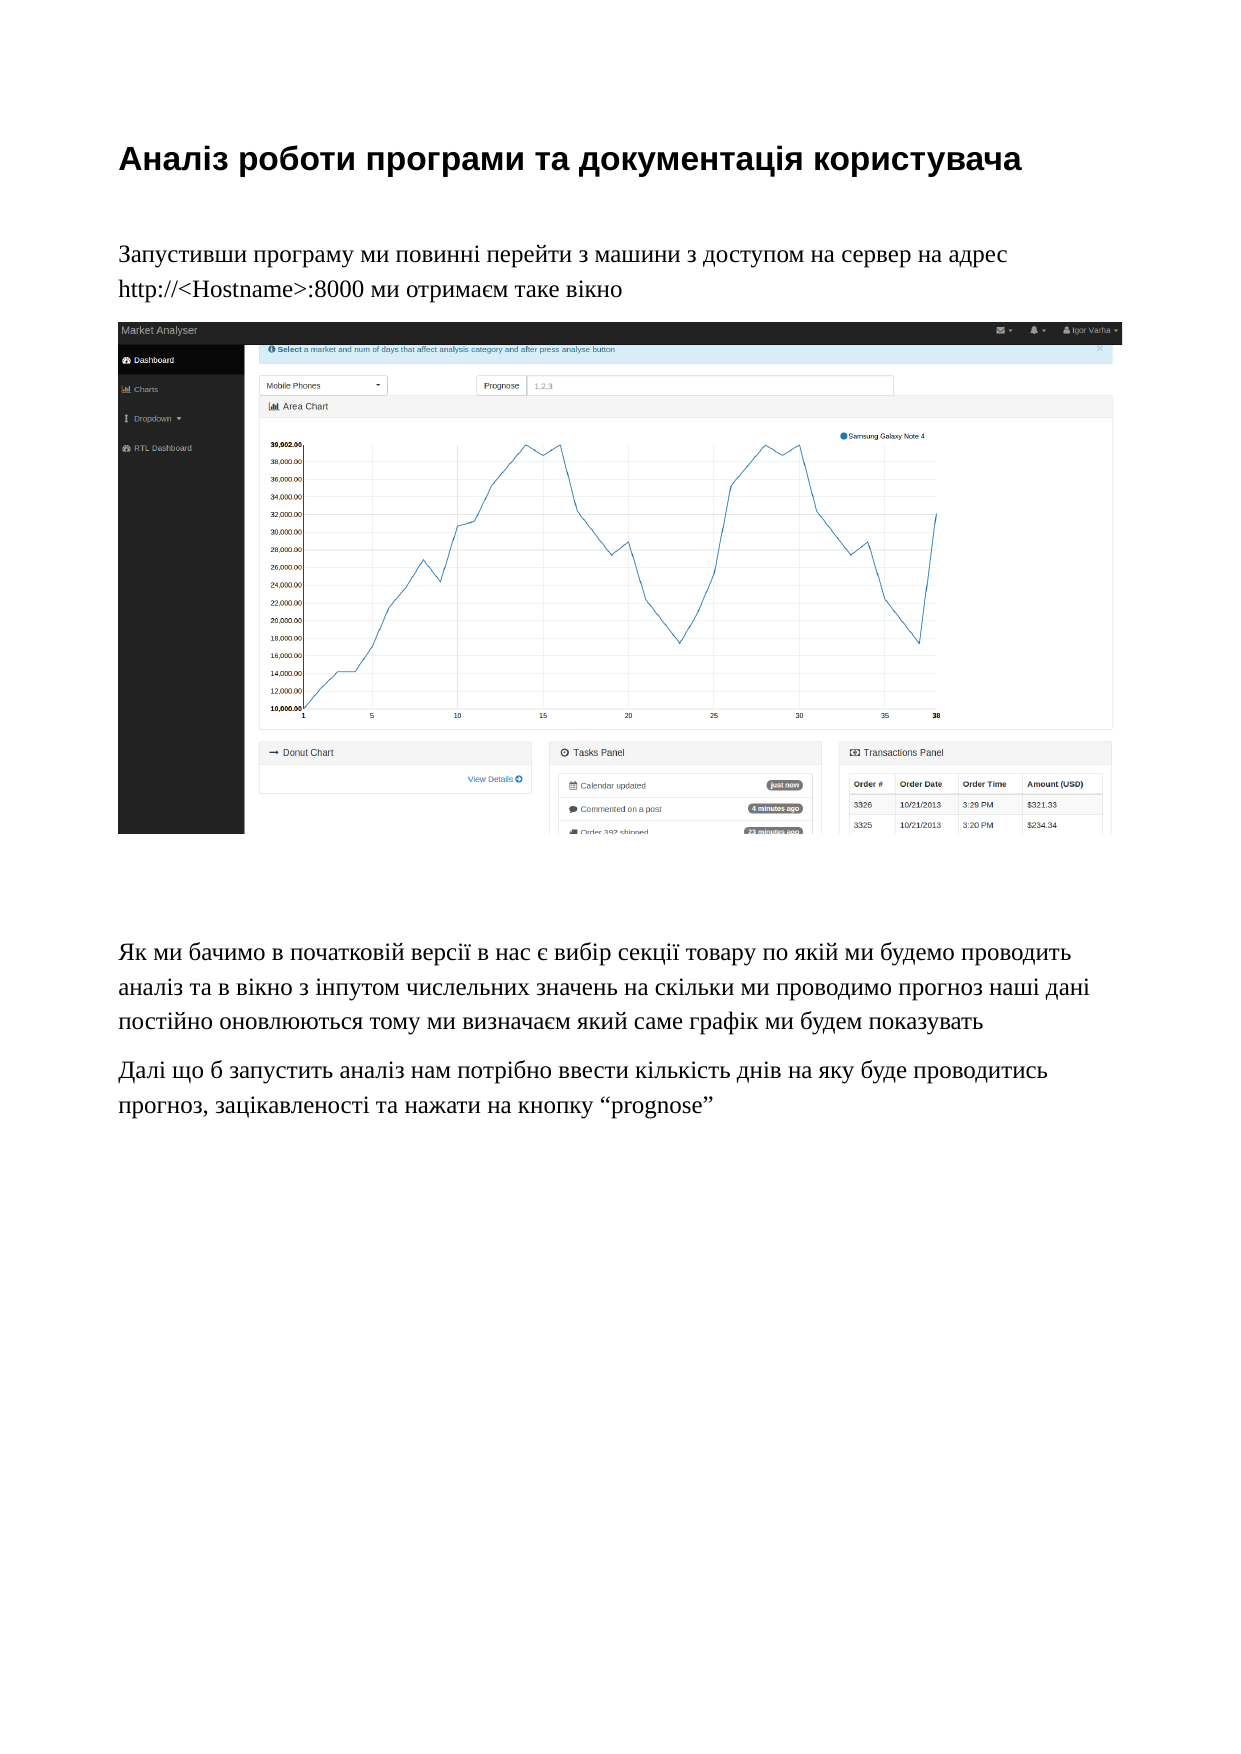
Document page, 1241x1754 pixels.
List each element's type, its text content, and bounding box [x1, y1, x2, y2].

subtitle Аналіз роботи програми та документація користувача [118, 139, 1122, 178]
text Далі що б запустить аналіз нам потрібно ввести кількість днів на яку буде проводитись прогноз, зацікавленості та нажати на кнопку “prognose” [118, 1055, 1122, 1118]
text Як ми бачимо в початковій версії в нас є вибір секції товару по якій ми будемо проводить аналіз та в вікно з інпутом числельних значень на скільки ми проводимо прогноз наші дані постійно оновлюються тому ми визначаєм який саме графік ми будем показувать [118, 937, 1122, 1035]
text Запустивши програму ми повинні перейти з машини з доступом на сервер на адрес http://<Hostname>:8000 ми отримаєм таке вікно [118, 239, 1122, 302]
picture [118, 322, 1123, 834]
